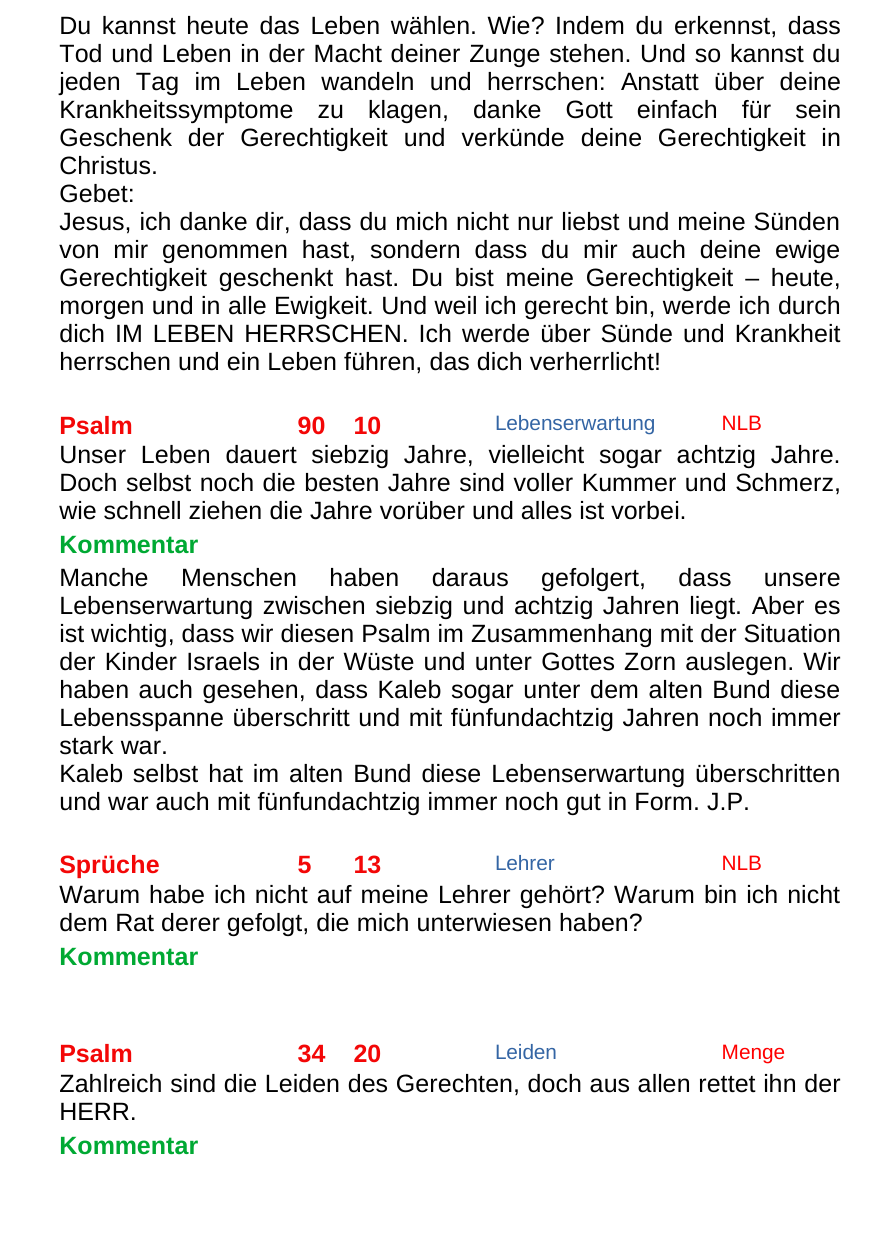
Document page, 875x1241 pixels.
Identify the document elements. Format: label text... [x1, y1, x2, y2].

table_cell [427, 1040, 495, 1070]
table_cell [427, 943, 495, 972]
table_cell [342, 412, 353, 441]
table_cell [677, 1132, 721, 1161]
table_cell 34 [298, 1040, 342, 1070]
table_cell 13 [353, 851, 427, 881]
table_cell [59, 1005, 844, 1040]
table_cell Du kannst heute das Leben wählen. Wie? Indem du erkennst, dass Tod und Leben in der Macht deiner Zunge stehen. Und so kannst du jeden Tag im Leben wandeln und herrschen: Anstatt über deine Krankheitssymptome zu klagen, danke Gott einfach für sein Geschenk der Gerechtigkeit und verkünde deine Gerechtigkeit in Christus. Gebet: Jesus, ich danke dir, dass du mich nicht nur liebst und meine Sünden von mir genommen hast, sondern dass du mir auch deine ewige Gerechtigkeit geschenkt hast. Du bist meine Gerechtigkeit – heute, morgen und in alle Ewigkeit. Und weil ich gerecht bin, werde ich durch dich IM LEBEN HERRSCHEN. Ich werde über Sünde und Krankheit herrschen und ein Leben führen, das dich verherrlicht! [59, 12, 842, 376]
table_cell [427, 412, 495, 441]
table_cell Psalm [59, 412, 297, 441]
table_cell [495, 1132, 677, 1161]
table_cell [342, 1132, 353, 1161]
table_cell [677, 851, 721, 881]
table_cell [495, 943, 677, 972]
table_cell 5 [298, 851, 342, 881]
table_cell [59, 376, 844, 412]
table_cell Kommentar [59, 1132, 206, 1161]
table_cell [677, 1040, 721, 1070]
table_cell Manche Menschen haben daraus gefolgert, dass unsere Lebenserwartung zwischen siebzig und achtzig Jahren liegt. Aber es ist wichtig, dass wir diesen Psalm im Zusammenhang mit der Situation der Kinder Israels in der Wüste und unter Gottes Zorn auslegen. Wir haben auch gesehen, dass Kaleb sogar unter dem alten Bund diese Lebensspanne überschritt und mit fünfundachtzig Jahren noch immer stark war. Kaleb selbst hat im alten Bund diese Lebenserwartung überschritten und war auch mit fünfundachtzig immer noch gut in Form. J.P. [59, 564, 842, 816]
table_cell Menge [721, 1040, 844, 1070]
table_cell [721, 1132, 842, 1161]
table_cell [298, 1132, 342, 1161]
table_cell [353, 531, 427, 561]
table_cell [206, 1132, 297, 1161]
table_cell [342, 851, 353, 881]
table_cell 10 [353, 412, 427, 441]
table_cell [342, 943, 353, 972]
table_cell [353, 943, 427, 972]
table_cell [677, 412, 721, 441]
table_cell Lehrer [495, 851, 677, 881]
table_cell Kommentar [59, 943, 206, 972]
table_cell NLB [721, 851, 844, 881]
table_cell Kommentar [59, 531, 206, 561]
table_cell [59, 1164, 842, 1194]
table_cell [59, 1126, 844, 1132]
table_cell [677, 531, 721, 561]
table_cell [298, 943, 342, 972]
table_cell [59, 937, 844, 943]
table_cell [353, 1132, 427, 1161]
table_cell [677, 943, 721, 972]
table_cell Psalm [59, 1040, 297, 1070]
table_cell [206, 531, 297, 561]
table_cell [721, 531, 842, 561]
table_cell Sprüche [59, 851, 297, 881]
table_cell [721, 943, 842, 972]
table_cell Unser Leben dauert siebzig Jahre, vielleicht sogar achtzig Jahre. Doch selbst noch die besten Jahre sind voller Kummer und Schmerz, wie schnell ziehen die Jahre vorüber und alles ist vorbei. [59, 441, 842, 525]
table_cell [59, 525, 844, 531]
table_cell 90 [298, 412, 342, 441]
table_cell Leiden [495, 1040, 677, 1070]
table_cell 20 [353, 1040, 427, 1070]
table_cell [59, 975, 842, 1005]
table_cell [206, 943, 297, 972]
table_cell [427, 1132, 495, 1161]
table_cell Warum habe ich nicht auf meine Lehrer gehört? Warum bin ich nicht dem Rat derer gefolgt, die mich unterwiesen haben? [59, 881, 842, 937]
table_cell [59, 816, 844, 851]
table_cell [427, 531, 495, 561]
table_cell Zahlreich sind die Leiden des Gerechten, doch aus allen rettet ihn der HERR. [59, 1070, 842, 1126]
table_cell Lebenserwartung [495, 412, 677, 441]
table_cell [427, 851, 495, 881]
table_cell [342, 531, 353, 561]
table_cell [298, 531, 342, 561]
table_cell NLB [721, 412, 844, 441]
table_cell [495, 531, 677, 561]
table_cell [342, 1040, 353, 1070]
